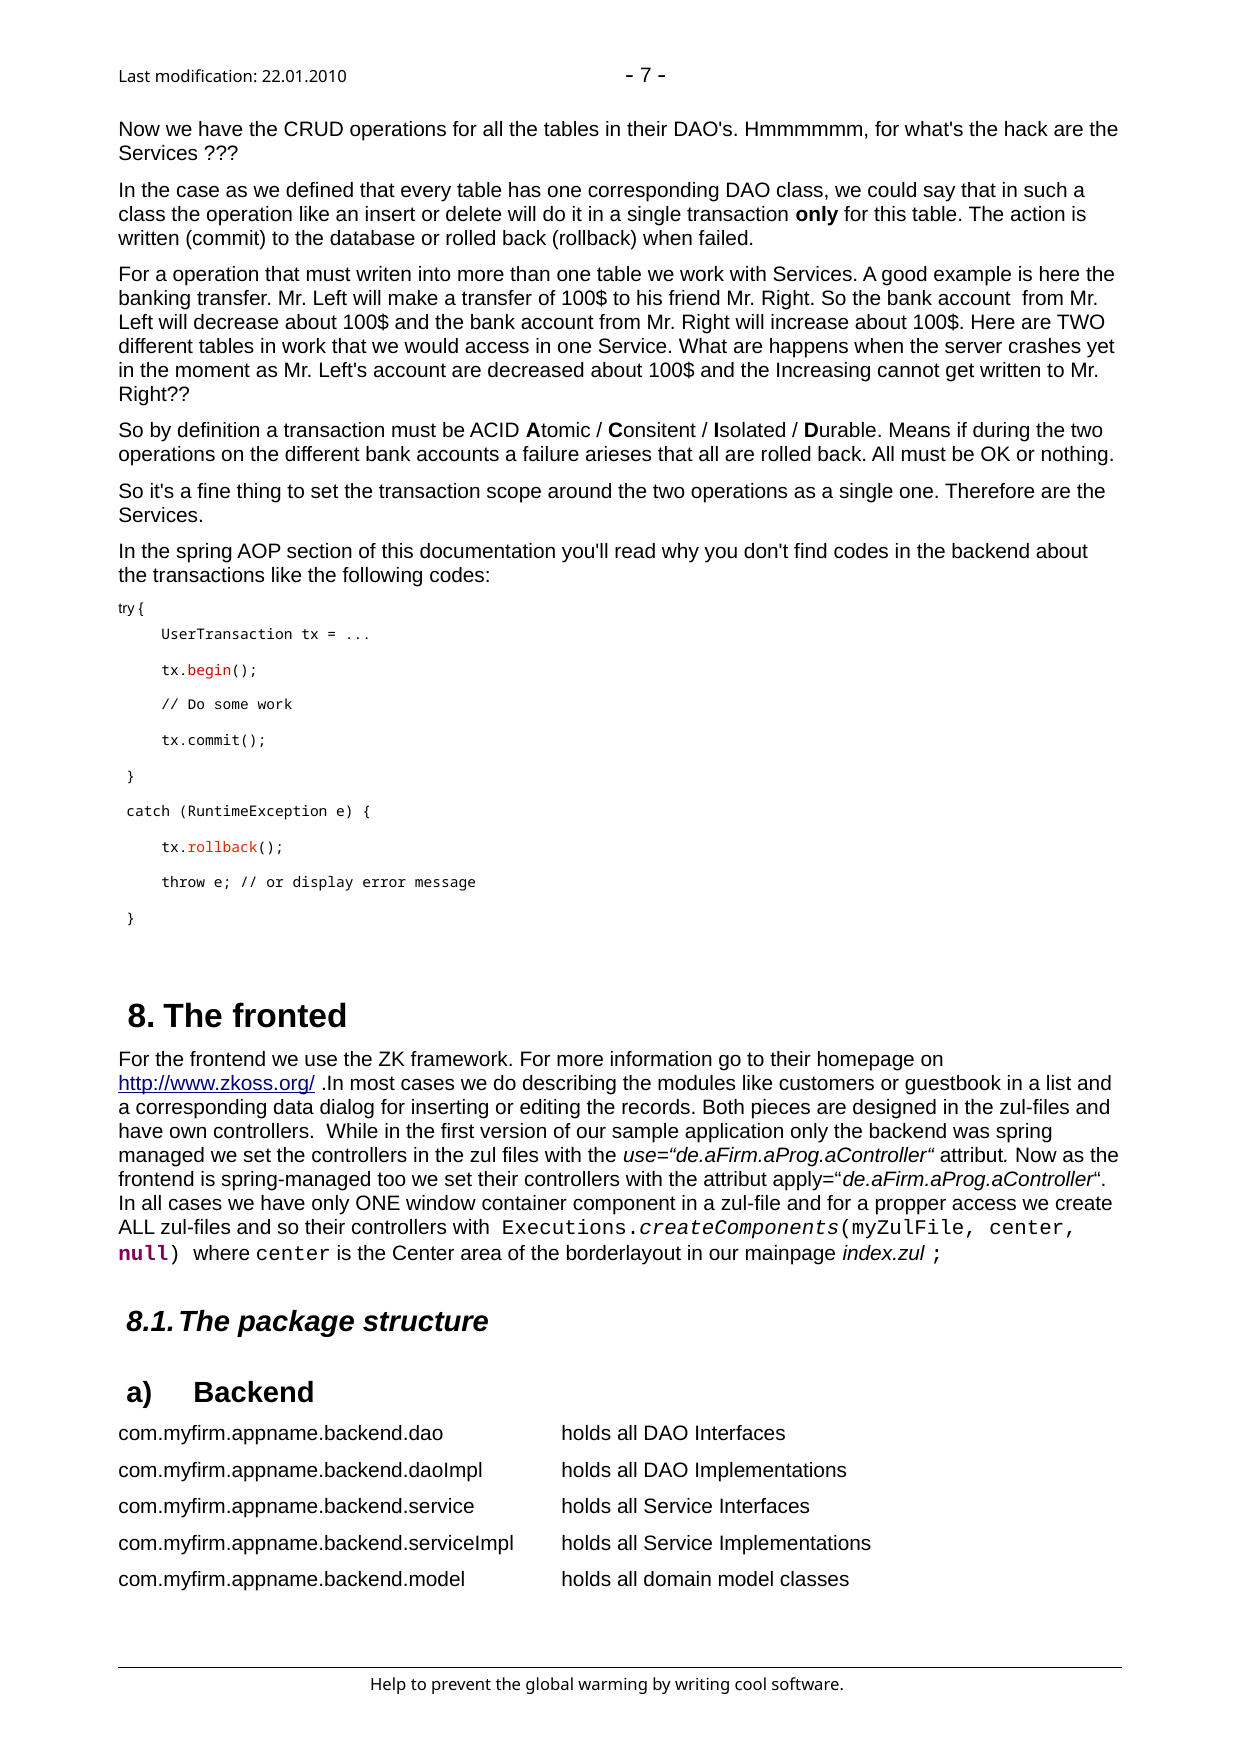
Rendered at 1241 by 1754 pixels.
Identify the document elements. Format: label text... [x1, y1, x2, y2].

text UserTransaction tx = ... [126, 624, 1114, 644]
text com.myfirm.appname.backend.service holds all Service Interfaces [118, 1494, 1122, 1518]
text catch (RuntimeException e) { [126, 801, 1114, 821]
text For the frontend we use the ZK framework. For more information go to their homepage on http://www.zkoss.org/ .In most cases we do describing the modules like customers or guestbook in a list and a corresponding data dialog for inserting or editing the records. Both pieces are designed in the zul-files and have own controllers. While in the first version of our sample application only the backend was spring managed we set the controllers in the zul files with the use=“de.aFirm.aProg.aController“ attribut. Now as the frontend is spring-managed too we set their controllers with the attribut apply=“de.aFirm.aProg.aController“. In all cases we have only ONE window container component in a zul-file and for a propper access we create ALL zul-files and so their controllers with Executions.createComponents(myZulFile, center, null) where center is the Center area of the borderlayout in our mainpage index.zul ; [118, 1047, 1122, 1266]
text com.myfirm.appname.backend.dao holds all DAO Interfaces [118, 1421, 1122, 1445]
text com.myfirm.appname.backend.daoImpl holds all DAO Implementations [118, 1457, 1122, 1481]
text com.myfirm.appname.backend.model holds all domain model classes [118, 1567, 1122, 1591]
text So it's a fine thing to set the transaction scope around the two operations as a single one. Therefore are the Services. [118, 479, 1122, 527]
text tx.rollback(); [126, 836, 1114, 856]
text // Do some work [126, 695, 1114, 714]
subtitle The package structure [118, 1304, 1122, 1337]
text For a operation that must writen into more than one table we work with Services. A good example is here the banking transfer. Mr. Left will make a transfer of 100$ to his friend Mr. Right. So the bank account from Mr. Left will decrease about 100$ and the bank account from Mr. Right will increase about 100$. Here are TWO different tables in work that we would access in one Service. What are happens when the server crashes yet in the moment as Mr. Left's account are decreased about 100$ and the Increasing cannot get written to Mr. Right?? [118, 262, 1122, 406]
text In the spring AOP section of this documentation you'll read why you don't find codes in the backend about the transactions like the following codes: [118, 539, 1122, 587]
text com.myfirm.appname.backend.serviceImpl holds all Service Implementations [118, 1530, 1122, 1554]
text try { [118, 599, 1122, 616]
subtitle Backend [118, 1375, 1122, 1408]
text throw e; // or display error message [126, 872, 1114, 892]
subtitle The fronted [118, 996, 1122, 1034]
text In the case as we defined that every table has one corresponding DAO class, we could say that in such a class the operation like an insert or delete will do it in a single transaction only for this table. The action is written (commit) to the database or rolled back (rollback) when failed. [118, 178, 1122, 249]
text } [126, 908, 1114, 928]
text tx.commit(); [126, 730, 1114, 750]
text } [126, 765, 1114, 785]
text Now we have the CRUD operations for all the tables in their DAO's. Hmmmmmm, for what's the hack are the Services ??? [118, 117, 1122, 165]
text tx.begin(); [126, 660, 1114, 680]
text So by definition a transaction must be ACID Atomic / Consitent / Isolated / Durable. Means if during the two operations on the different bank accounts a failure arieses that all are rolled back. All must be OK or nothing. [118, 418, 1122, 466]
